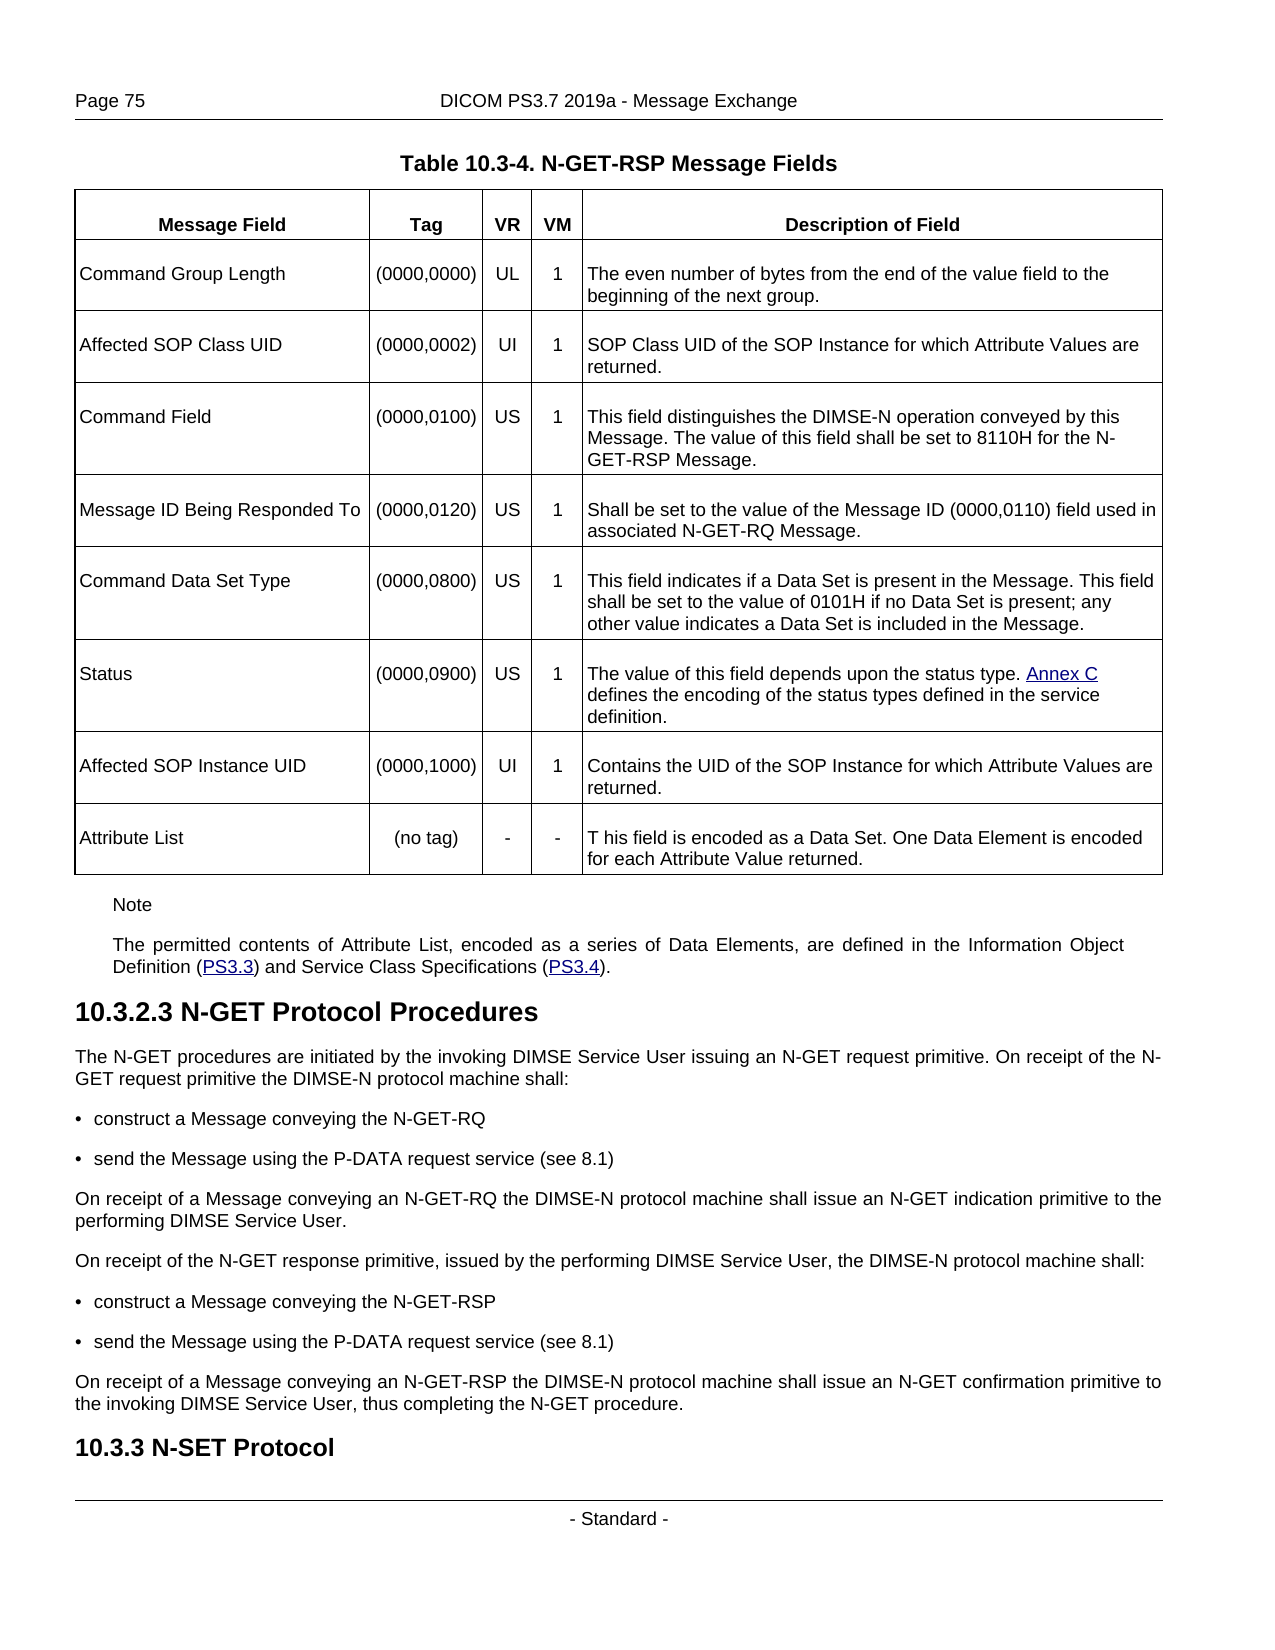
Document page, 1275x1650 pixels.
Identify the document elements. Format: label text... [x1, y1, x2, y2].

text On receipt of a Message conveying an N-GET-RSP the DIMSE-N protocol machine shall issue an N-GET confirmation primitive to the invoking DIMSE Service User, thus completing the N-GET procedure. [75, 1371, 1162, 1414]
text Note [112, 893, 1125, 915]
table_cell UI [483, 311, 531, 382]
table_cell Message ID Being Responded To [76, 475, 369, 546]
table_cell (0000,0002) [370, 311, 482, 382]
table_cell Status [76, 640, 369, 731]
table_cell 1 [532, 732, 582, 802]
table_cell T his field is encoded as a Data Set. One Data Element is encoded for each Attribute Value returned. [583, 804, 1162, 874]
text 10.3.2.3 N-GET Protocol Procedures [75, 996, 1162, 1027]
table_cell 1 [532, 311, 582, 382]
table_header Tag [370, 190, 482, 239]
table_cell (0000,0000) [370, 240, 482, 310]
table_cell Affected SOP Instance UID [76, 732, 369, 802]
table_header VM [532, 190, 582, 239]
table_header VR [483, 190, 531, 239]
table_cell Command Data Set Type [76, 547, 369, 638]
table_cell The value of this field depends upon the status type. Annex C defines the encoding of the status types defined in the service definition. [583, 640, 1162, 731]
table_cell US [483, 547, 531, 638]
table_cell (0000,0100) [370, 383, 482, 474]
text The permitted contents of Attribute List, encoded as a series of Data Elements, are defined in the Information Object Definition (PS3.3) and Service Class Specifications (PS3.4). [112, 934, 1125, 977]
table_cell Affected SOP Class UID [76, 311, 369, 382]
table_cell US [483, 475, 531, 546]
list construct a Message conveying the N-GET-RQ [75, 1108, 1162, 1129]
text The N-GET procedures are initiated by the invoking DIMSE Service User issuing an N-GET request primitive. On receipt of the N-GET request primitive the DIMSE-N protocol machine shall: [75, 1046, 1162, 1089]
table_cell 1 [532, 383, 582, 474]
list send the Message using the P-DATA request service (see 8.1) [75, 1148, 1162, 1169]
list construct a Message conveying the N-GET-RSP [75, 1290, 1162, 1312]
text Table 10.3-4. N-GET-RSP Message Fields [75, 150, 1162, 176]
table_cell Shall be set to the value of the Message ID (0000,0110) field used in associated N-GET-RQ Message. [583, 475, 1162, 546]
text On receipt of a Message conveying an N-GET-RQ the DIMSE-N protocol machine shall issue an N-GET indication primitive to the performing DIMSE Service User. [75, 1188, 1162, 1231]
table_cell (0000,1000) [370, 732, 482, 802]
table_cell This field distinguishes the DIMSE-N operation conveyed by this Message. The value of this field shall be set to 8110H for the N-GET-RSP Message. [583, 383, 1162, 474]
table_cell This field indicates if a Data Set is present in the Message. This field shall be set to the value of 0101H if no Data Set is present; any other value indicates a Data Set is included in the Message. [583, 547, 1162, 638]
table_cell 1 [532, 640, 582, 731]
table_cell The even number of bytes from the end of the value field to the beginning of the next group. [583, 240, 1162, 310]
text 10.3.3 N-SET Protocol [75, 1433, 1162, 1462]
table_header Description of Field [583, 190, 1162, 239]
table_cell - [532, 804, 582, 874]
table_cell Contains the UID of the SOP Instance for which Attribute Values are returned. [583, 732, 1162, 802]
table_cell UI [483, 732, 531, 802]
table_cell (0000,0900) [370, 640, 482, 731]
table_cell (no tag) [370, 804, 482, 874]
table_cell 1 [532, 547, 582, 638]
table_cell UL [483, 240, 531, 310]
table_cell Attribute List [76, 804, 369, 874]
table_cell (0000,0800) [370, 547, 482, 638]
table_cell US [483, 383, 531, 474]
table_cell US [483, 640, 531, 731]
text On receipt of the N-GET response primitive, issued by the performing DIMSE Service User, the DIMSE-N protocol machine shall: [75, 1250, 1162, 1272]
table_cell (0000,0120) [370, 475, 482, 546]
table_header Message Field [76, 190, 369, 239]
table_cell SOP Class UID of the SOP Instance for which Attribute Values are returned. [583, 311, 1162, 382]
table_cell Command Field [76, 383, 369, 474]
table_cell Command Group Length [76, 240, 369, 310]
table_cell 1 [532, 475, 582, 546]
table_cell 1 [532, 240, 582, 310]
list send the Message using the P-DATA request service (see 8.1) [75, 1331, 1162, 1352]
table_cell - [483, 804, 531, 874]
